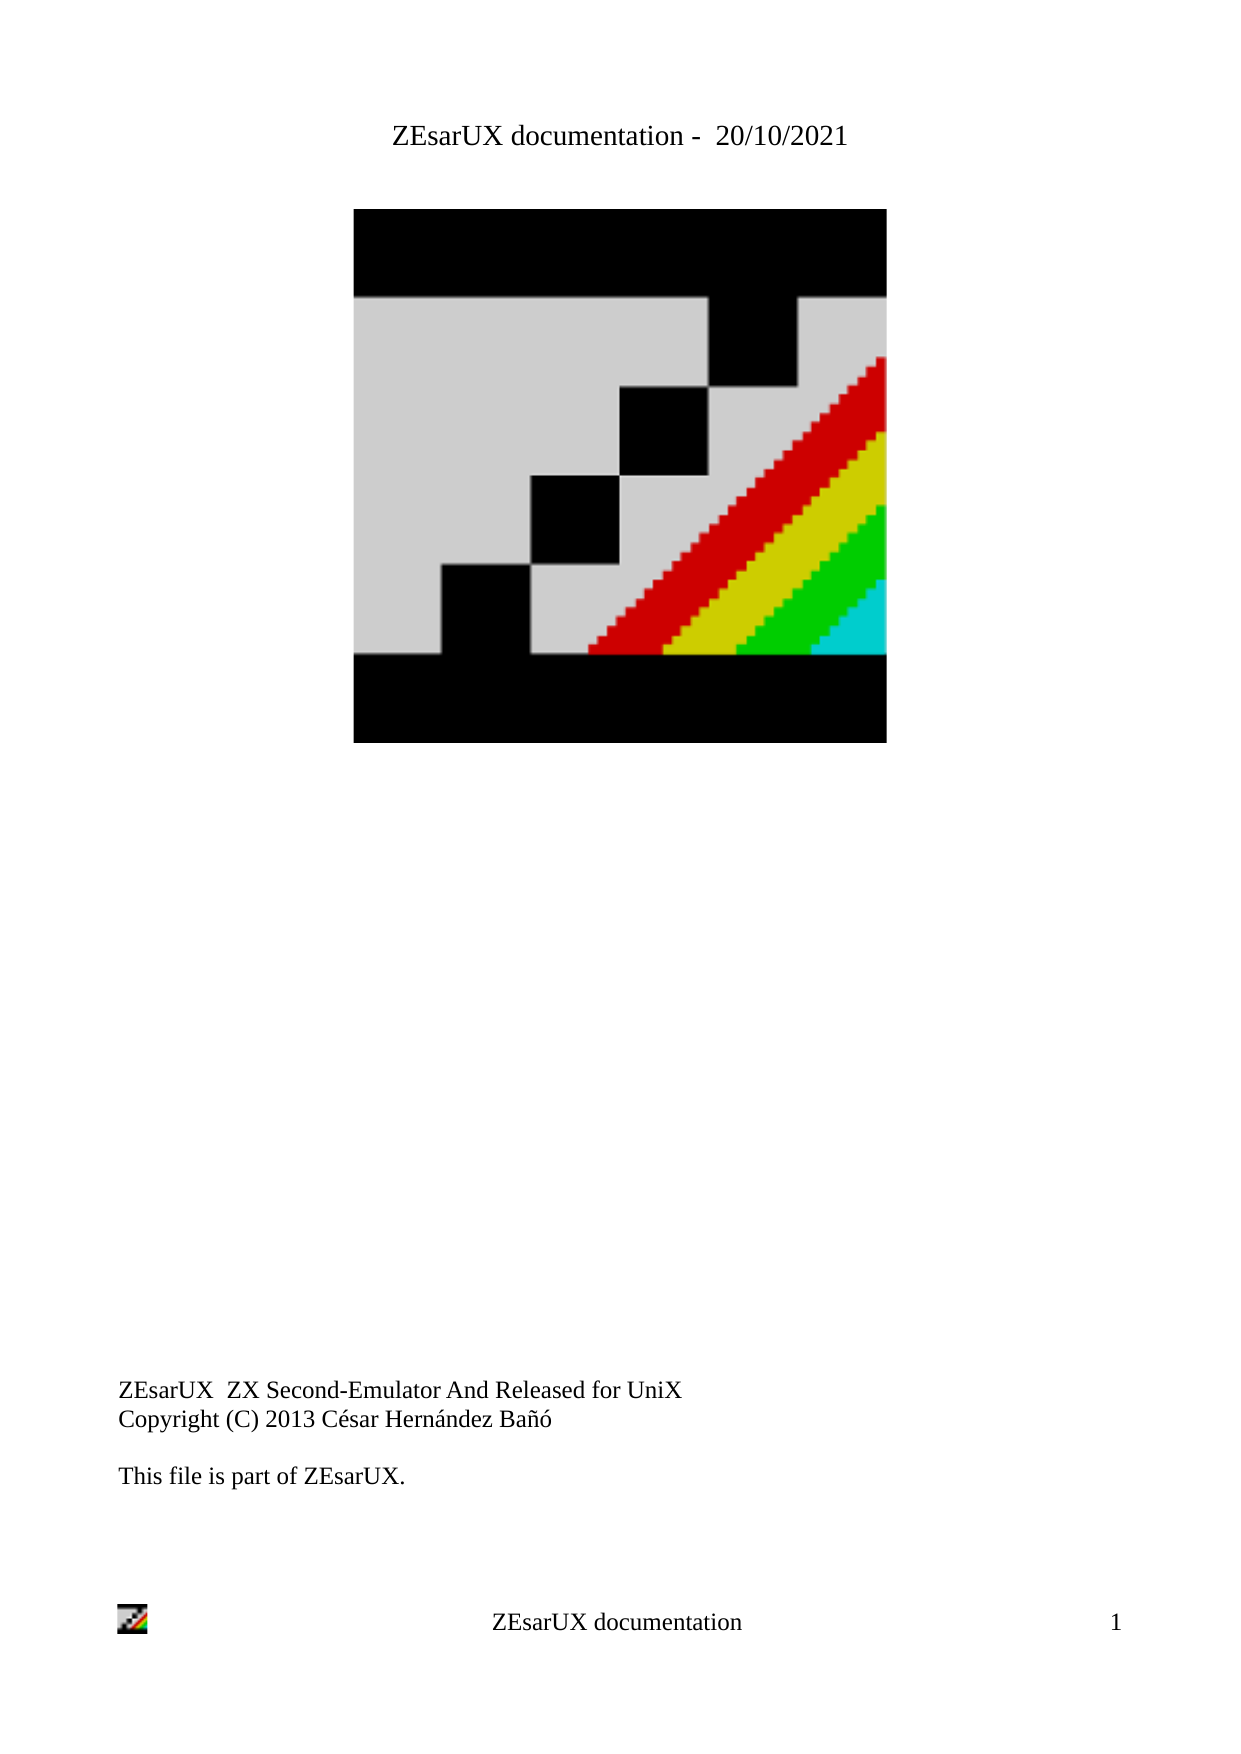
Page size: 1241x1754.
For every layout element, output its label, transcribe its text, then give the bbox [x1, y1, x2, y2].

text Copyright (C) 2013 César Hernández Bañó [118, 1404, 1122, 1432]
text ZEsarUX documentation - 20/10/2021 [118, 118, 1122, 152]
text ZEsarUX ZX Second-Emulator And Released for UniX [118, 1375, 1122, 1404]
picture [353, 209, 887, 743]
text This file is part of ZEsarUX. [118, 1461, 1122, 1490]
picture [117, 1604, 148, 1634]
